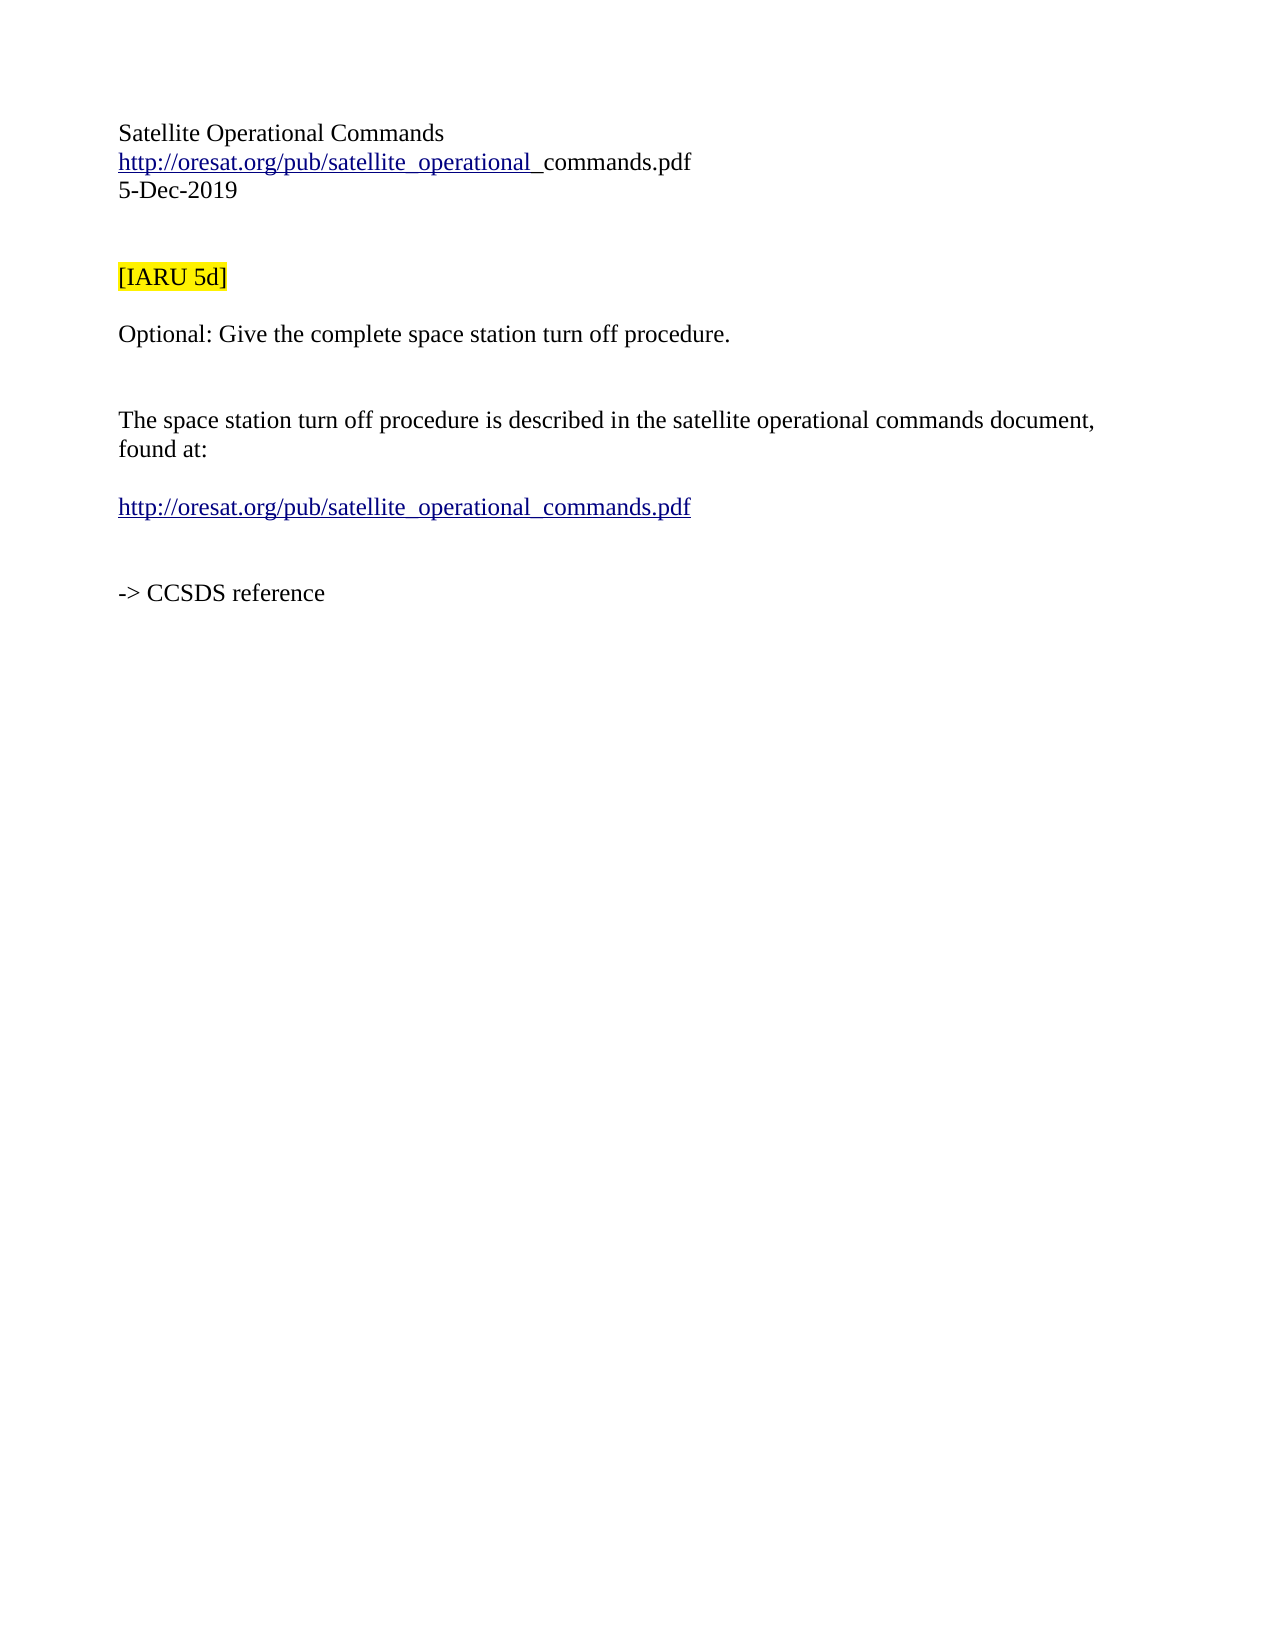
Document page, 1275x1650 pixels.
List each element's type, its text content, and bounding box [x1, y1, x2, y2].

text [IARU 5d] [118, 262, 1157, 291]
text http://oresat.org/pub/satellite_operational_commands.pdf [118, 492, 1157, 521]
text Satellite Operational Commands [118, 118, 1157, 147]
text The space station turn off procedure is described in the satellite operational commands document, found at: [118, 406, 1157, 463]
text Optional: Give the complete space station turn off procedure. [118, 319, 1157, 348]
text http://oresat.org/pub/satellite_operational_commands.pdf [118, 147, 1157, 176]
text -> CCSDS reference [118, 578, 1157, 607]
text 5-Dec-2019 [118, 176, 1157, 204]
